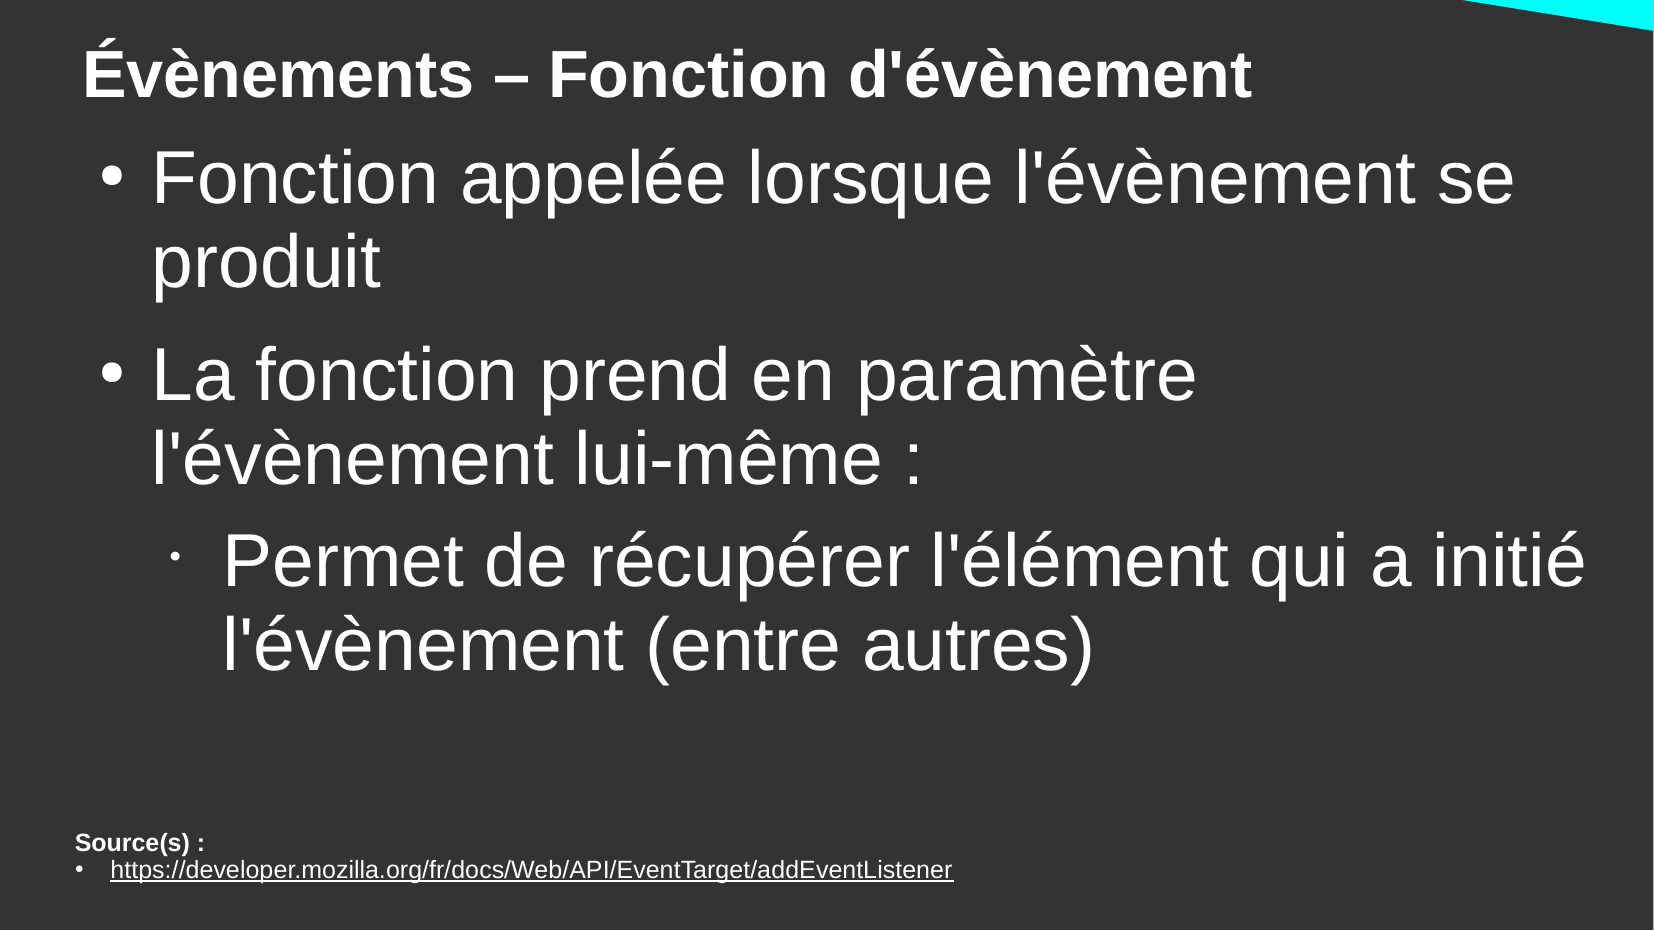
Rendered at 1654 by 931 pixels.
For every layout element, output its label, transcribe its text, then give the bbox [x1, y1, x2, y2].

text_box Source(s) : https://developer.mozilla.org/fr/docs/Web/API/EventTarget/addEventListener [60, 820, 1583, 892]
title Évènements – Fonction d'évènement [82, 37, 1571, 114]
list Fonction appelée lorsque l'évènement se produit La fonction prend en paramètre l'évènement lui-même : Permet de récupérer l'élément qui a initié l'évènement (entre autres) [80, 135, 1620, 745]
text_box [1462, 0, 1654, 31]
